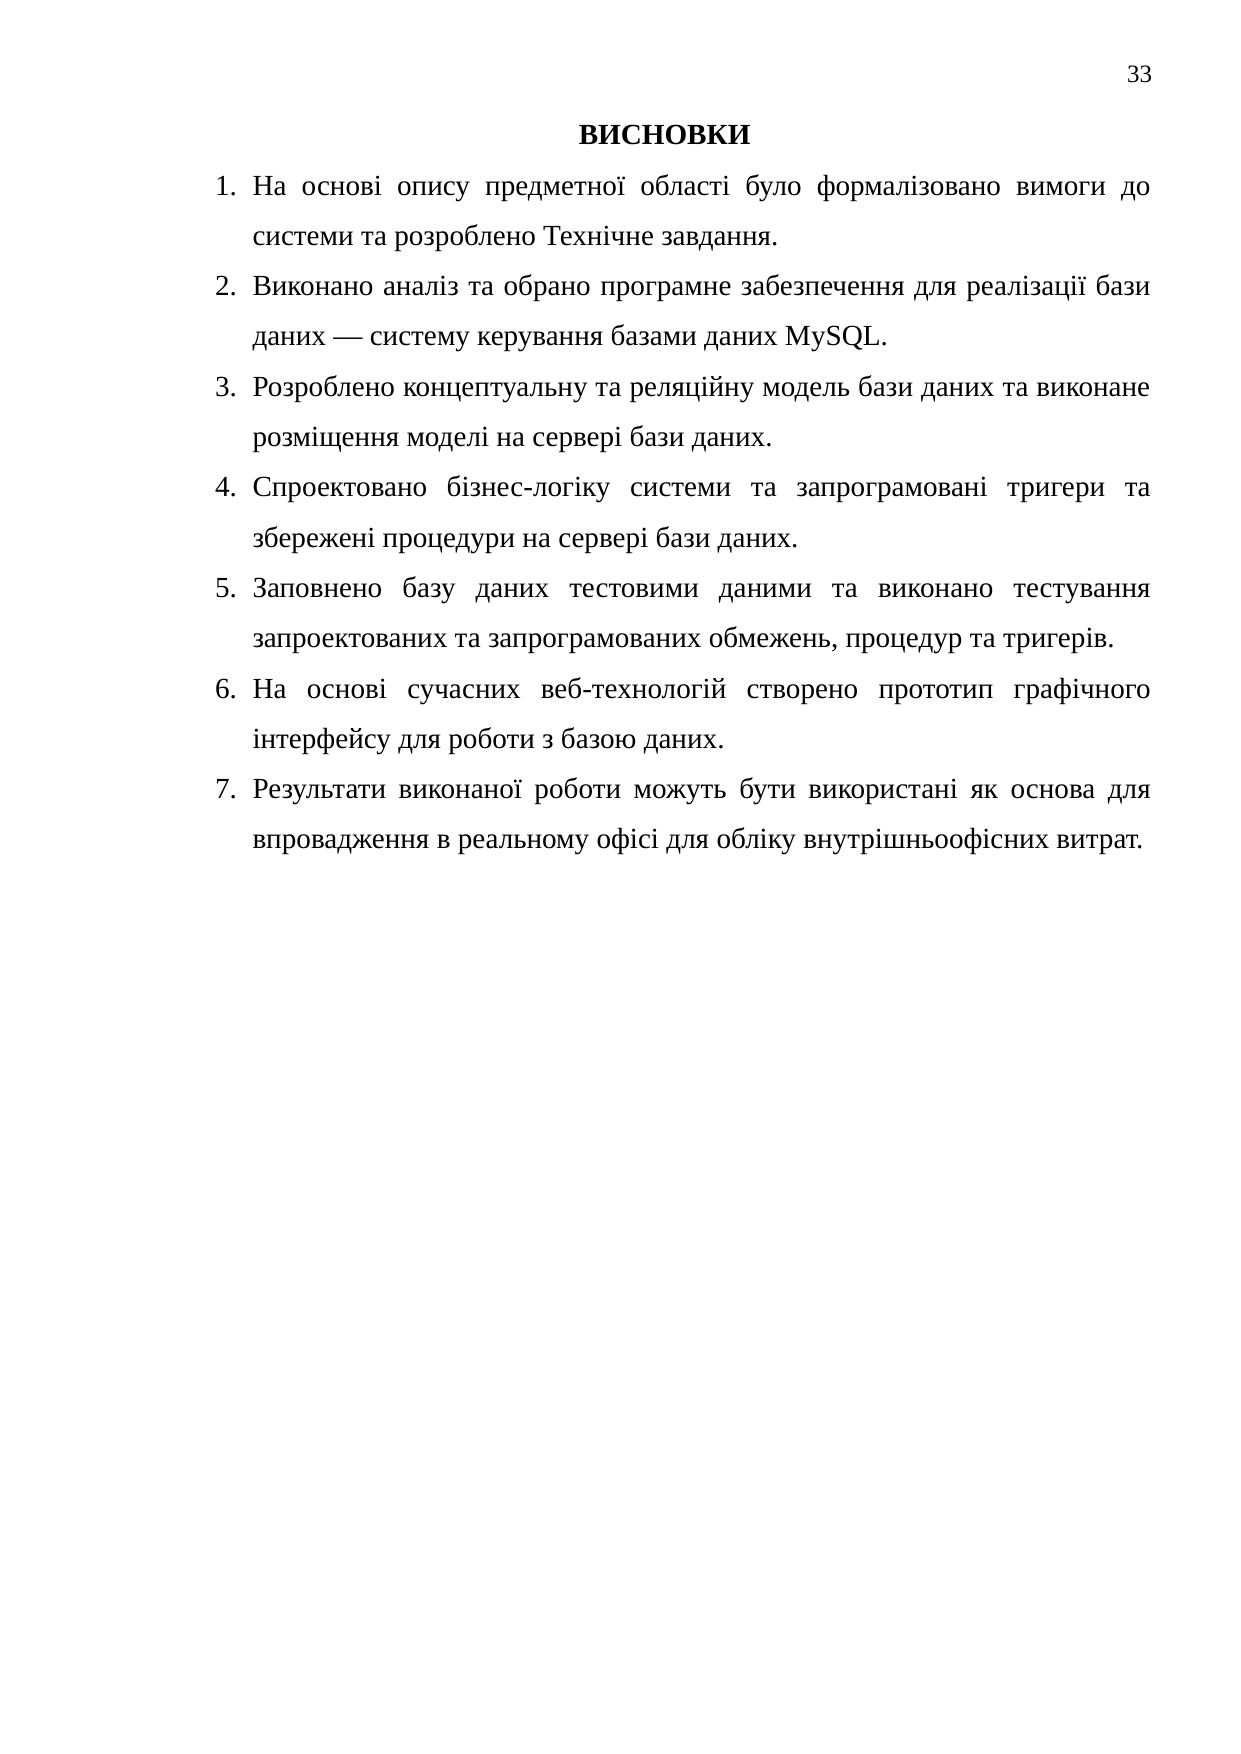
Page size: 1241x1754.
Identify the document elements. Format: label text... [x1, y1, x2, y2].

list Виконано аналіз та обрано програмне забезпечення для реалізації бази даних — систему керування базами даних MySQL. [215, 268, 1152, 352]
list Спроектовано бізнес-логіку системи та запрограмовані тригери та збережені процедури на сервері бази даних. [215, 469, 1152, 553]
subtitle Висновки [177, 117, 1152, 151]
list Результати виконаної роботи можуть бути використані як основа для впровадження в реальному офісі для обліку внутрішньоофісних витрат. [215, 771, 1152, 855]
list Розроблено концептуальну та реляційну модель бази даних та виконане розміщення моделі на сервері бази даних. [215, 369, 1152, 453]
list Заповнено базу даних тестовими даними та виконано тестування запроектованих та запрограмованих обмежень, процедур та тригерів. [215, 570, 1152, 654]
list На основі опису предметної області було формалізовано вимоги до системи та розроблено Технічне завдання. [215, 168, 1152, 251]
list На основі сучасних веб-технологій створено прототип графічного інтерфейсу для роботи з базою даних. [215, 671, 1152, 754]
